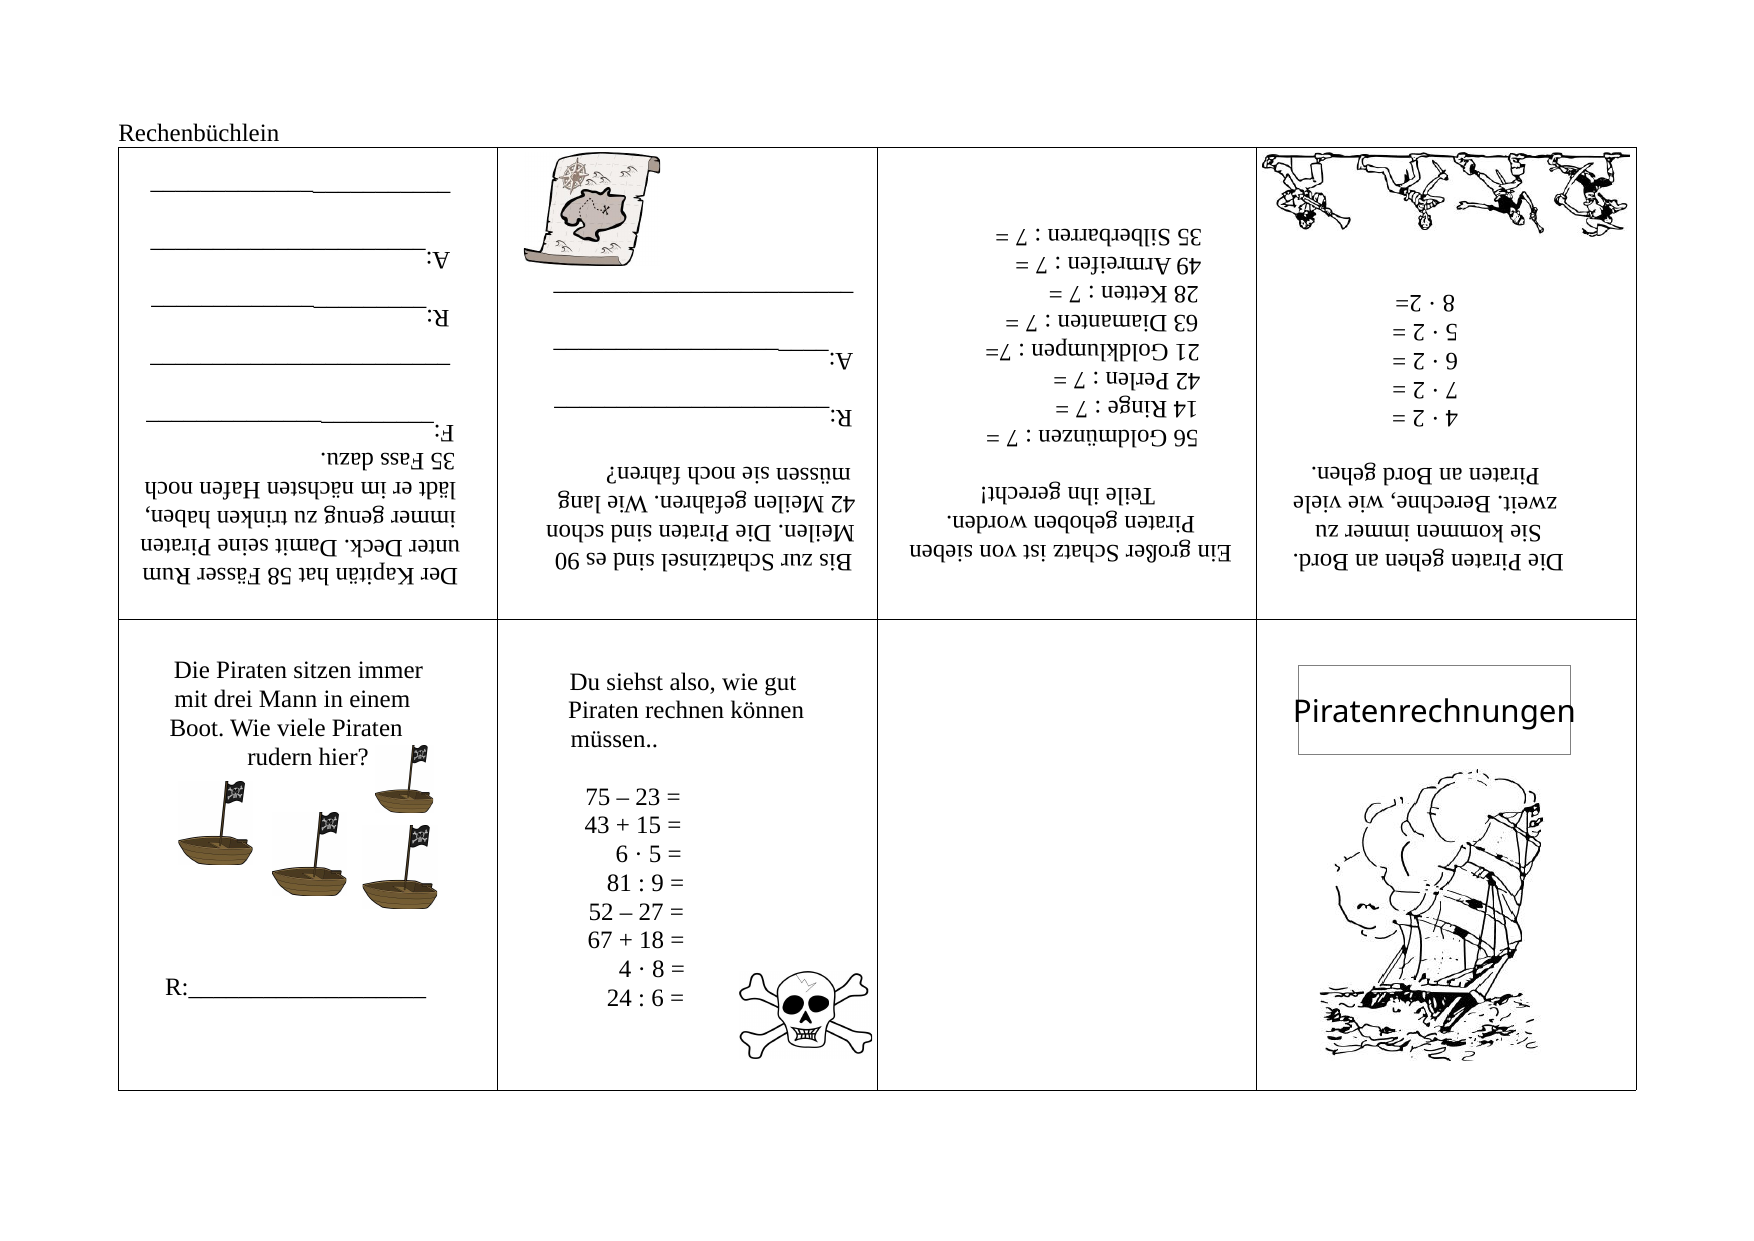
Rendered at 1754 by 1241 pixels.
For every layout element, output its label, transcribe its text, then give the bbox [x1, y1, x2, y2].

table_cell [1257, 620, 1636, 769]
table_cell [498, 620, 877, 1090]
picture [1262, 152, 1630, 237]
table_header [119, 148, 497, 618]
picture [272, 812, 347, 896]
table_cell [119, 620, 497, 1090]
table_header [498, 148, 877, 618]
table_cell [878, 620, 1256, 1090]
picture [362, 825, 438, 909]
picture [375, 745, 434, 813]
table_header [1257, 148, 1636, 618]
text Rechenbüchlein [118, 118, 1636, 147]
picture [523, 152, 661, 266]
table_cell [1257, 770, 1636, 1090]
table_header [878, 148, 1256, 618]
picture [178, 781, 253, 865]
picture [739, 971, 873, 1059]
picture [1319, 769, 1545, 1061]
